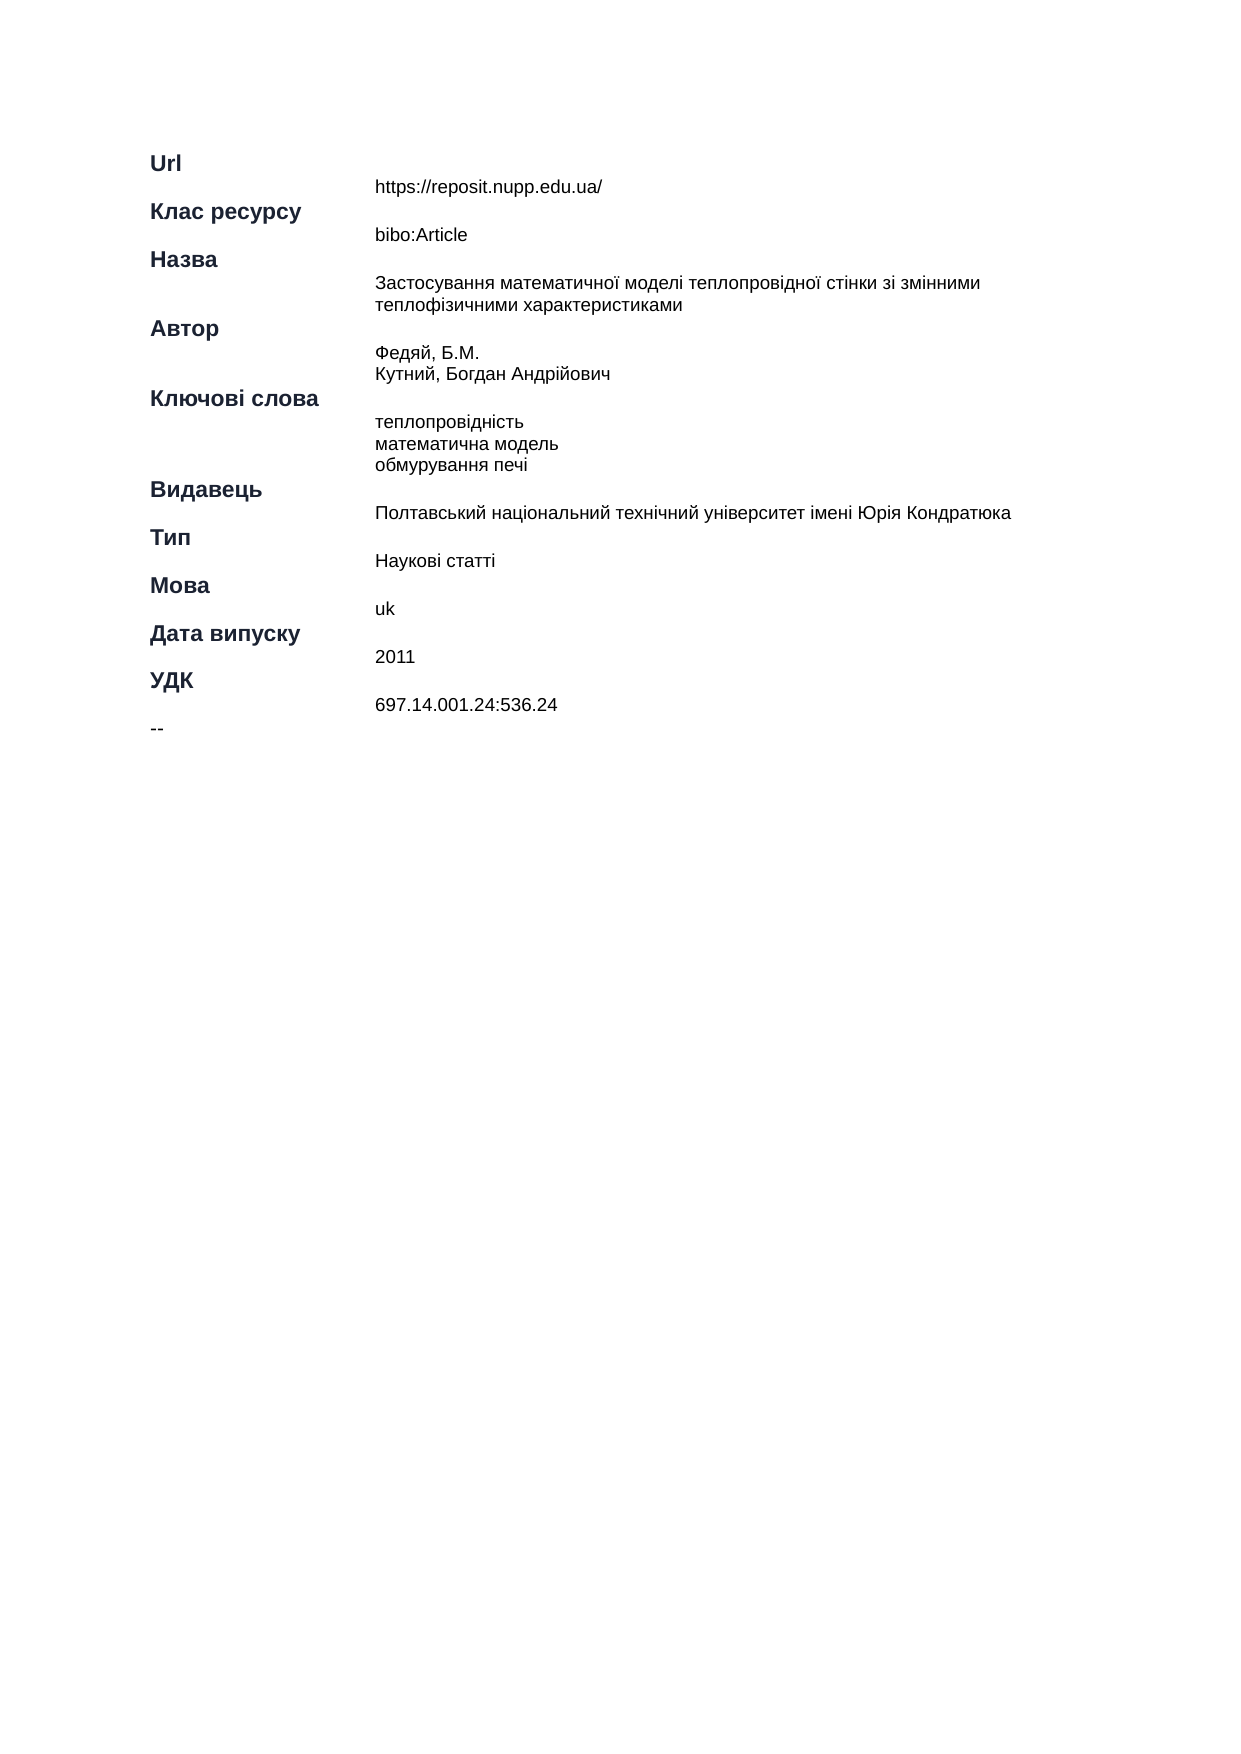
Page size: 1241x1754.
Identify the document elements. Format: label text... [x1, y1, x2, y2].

text Ключові слова [150, 385, 1090, 411]
text обмурування печі [375, 454, 1090, 476]
text 2011 [375, 646, 1090, 667]
text УДК [150, 667, 1090, 694]
text Наукові статті [375, 550, 1090, 572]
text Клас ресурсу [150, 198, 1090, 224]
text Застосування математичної моделі теплопровідної стінки зі змінними теплофізичними характеристиками [375, 272, 1090, 315]
text Федяй, Б.М. [375, 342, 1090, 363]
text Кутний, Богдан Андрійович [375, 363, 1090, 385]
text теплопровідність [375, 411, 1090, 433]
text Полтавський національний технічний університет імені Юрія Кондратюка [375, 502, 1090, 524]
text bibo:Article [375, 224, 1090, 246]
text Мова [150, 572, 1090, 598]
text Дата випуску [150, 619, 1090, 646]
text Видавець [150, 476, 1090, 502]
text Тип [150, 524, 1090, 550]
text Назва [150, 246, 1090, 272]
text математична модель [375, 433, 1090, 454]
text Url [150, 150, 1090, 176]
text 697.14.001.24:536.24 [375, 694, 1090, 715]
text -- [150, 715, 1090, 739]
text Автор [150, 315, 1090, 342]
text uk [375, 598, 1090, 619]
text https://reposit.nupp.edu.ua/ [375, 176, 1090, 198]
